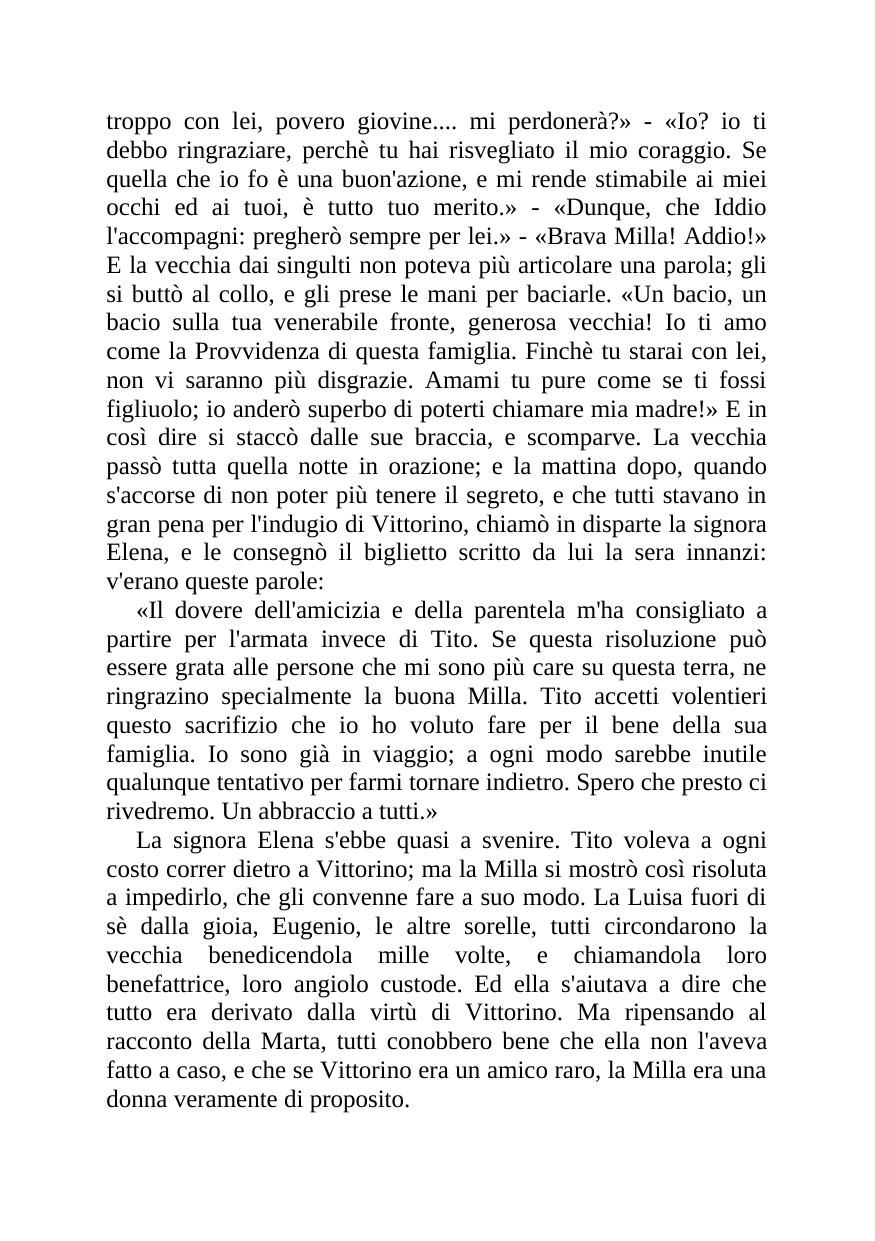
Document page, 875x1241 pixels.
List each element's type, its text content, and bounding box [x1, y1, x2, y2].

text La signora Elena s'ebbe quasi a svenire. Tito voleva a ogni costo correr dietro a Vittorino; ma la Milla si mostrò così risoluta a impedirlo, che gli convenne fare a suo modo. La Luisa fuori di sè dalla gioia, Eugenio, le altre sorelle, tutti circondarono la vecchia benedicendola mille volte, e chiamandola loro benefattrice, loro angiolo custode. Ed ella s'aiutava a dire che tutto era derivato dalla virtù di Vittorino. Ma ripensando al racconto della Marta, tutti conobbero bene che ella non l'aveva fatto a caso, e che se Vittorino era un amico raro, la Milla era una donna veramente di proposito. [106, 825, 768, 1112]
text troppo con lei, povero giovine.... mi perdonerà?» - «Io? io ti debbo ringraziare, perchè tu hai risvegliato il mio coraggio. Se quella che io fo è una buon'azione, e mi rende stimabile ai miei occhi ed ai tuoi, è tutto tuo merito.» - «Dunque, che Iddio l'accompagni: pregherò sempre per lei.» - «Brava Milla! Addio!» E la vecchia dai singulti non poteva più articolare una parola; gli si buttò al collo, e gli prese le mani per baciarle. «Un bacio, un bacio sulla tua venerabile fronte, generosa vecchia! Io ti amo come la Provvidenza di questa famiglia. Finchè tu starai con lei, non vi saranno più disgrazie. Amami tu pure come se ti fossi figliuolo; io anderò superbo di poterti chiamare mia madre!» E in così dire si staccò dalle sue braccia, e scomparve. La vecchia passò tutta quella notte in orazione; e la mattina dopo, quando s'accorse di non poter più tenere il segreto, e che tutti stavano in gran pena per l'indugio di Vittorino, chiamò in disparte la signora Elena, e le consegnò il biglietto scritto da lui la sera innanzi: v'erano queste parole: [106, 106, 768, 595]
text «Il dovere dell'amicizia e della parentela m'ha consigliato a partire per l'armata invece di Tito. Se questa risoluzione può essere grata alle persone che mi sono più care su questa terra, ne ringrazino specialmente la buona Milla. Tito accetti volentieri questo sacrifizio che io ho voluto fare per il bene della sua famiglia. Io sono già in viaggio; a ogni modo sarebbe inutile qualunque tentativo per farmi tornare indietro. Spero che presto ci rivedremo. Un abbraccio a tutti.» [106, 595, 768, 825]
